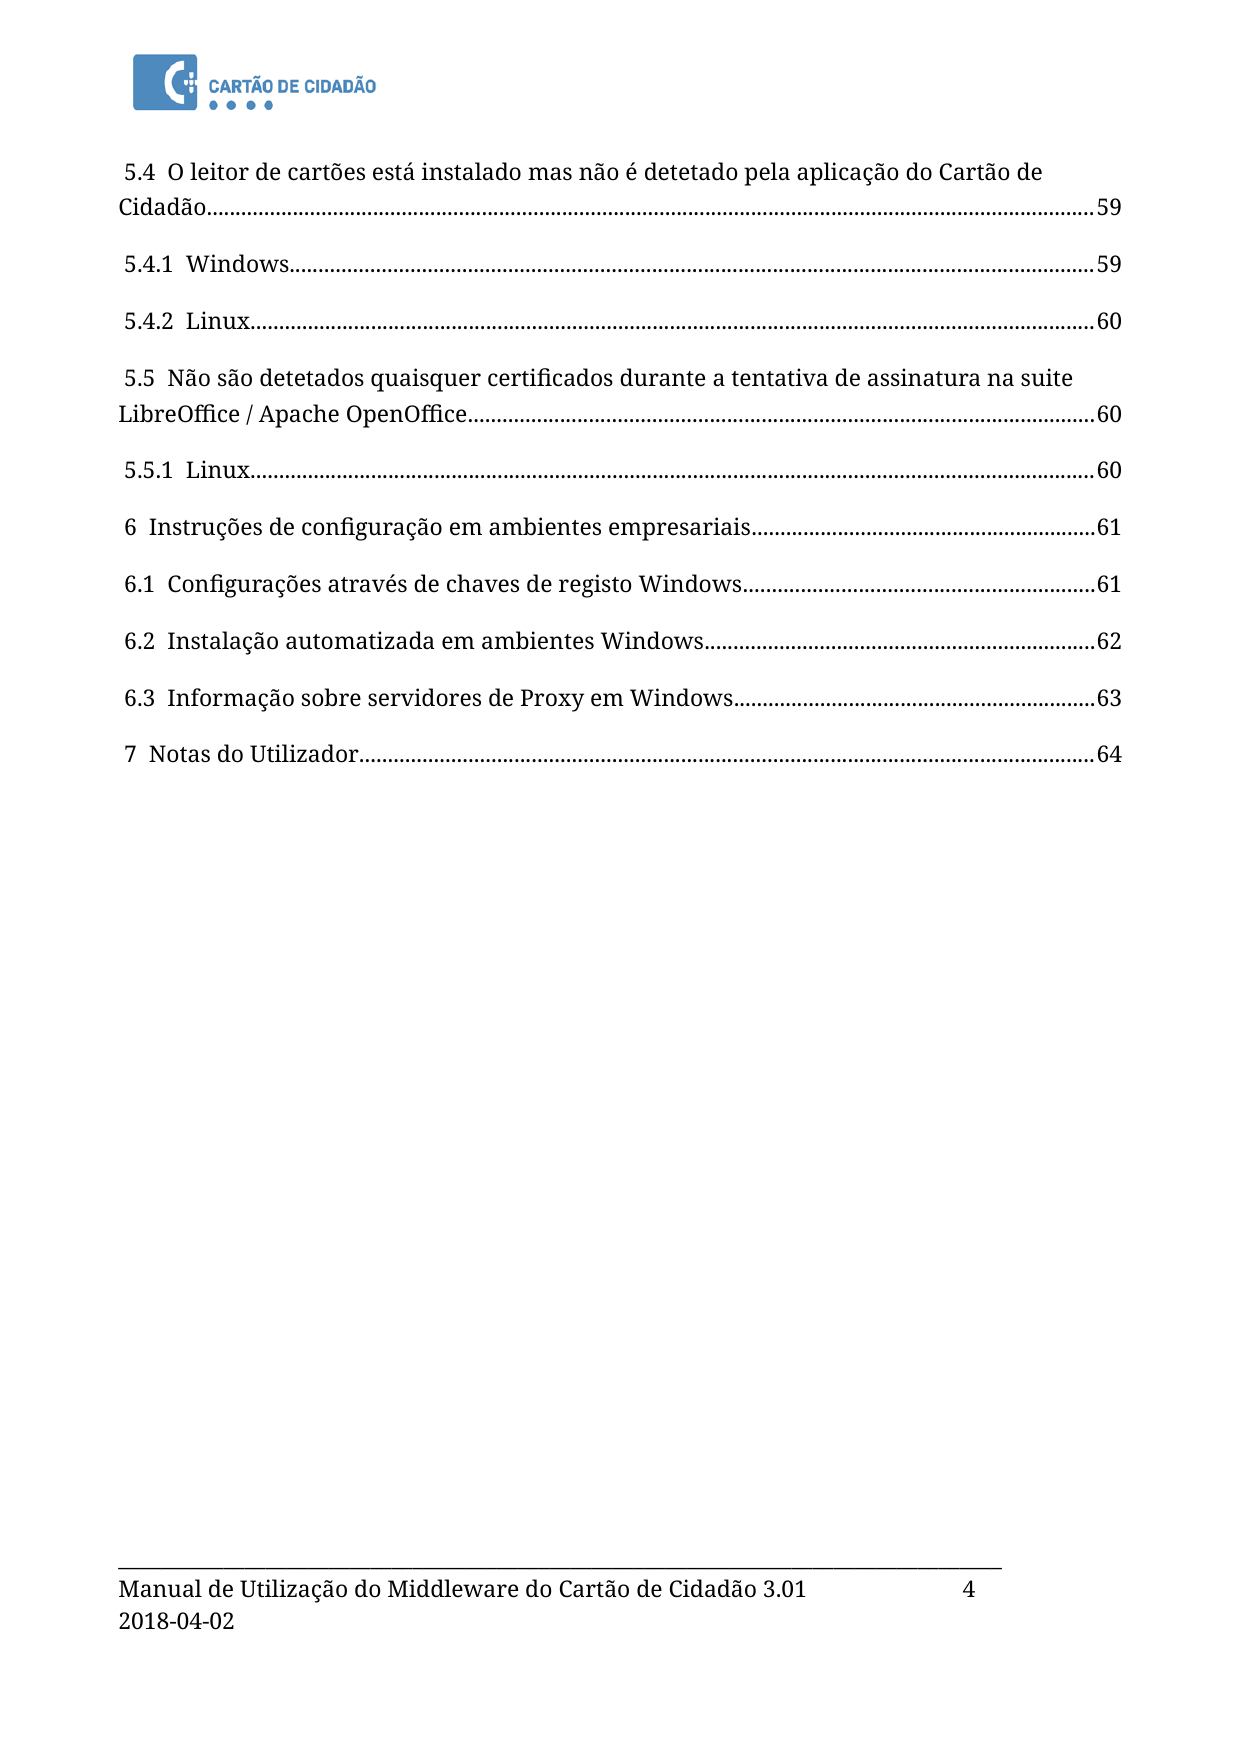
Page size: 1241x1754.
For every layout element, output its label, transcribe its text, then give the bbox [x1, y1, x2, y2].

text 5.4.1 Windows 59 [118, 248, 1122, 279]
text 5.4 O leitor de cartões está instalado mas não é detetado pela aplicação do Cartão de Cidadão 59 [118, 155, 1122, 223]
text 6.1 Configurações através de chaves de registo Windows 61 [118, 568, 1122, 599]
text 5.5 Não são detetados quaisquer certificados durante a tentativa de assinatura na suite LibreOffice / Apache OpenOffice 60 [118, 362, 1122, 429]
text 6 Instruções de configuração em ambientes empresariais 61 [118, 511, 1122, 542]
text 7 Notas do Utilizador 64 [118, 738, 1122, 769]
text 6.2 Instalação automatizada em ambientes Windows 62 [118, 625, 1122, 656]
picture [130, 47, 423, 118]
text 5.5.1 Linux 60 [118, 454, 1122, 486]
text 6.3 Informação sobre servidores de Proxy em Windows 63 [118, 681, 1122, 713]
text 5.4.2 Linux 60 [118, 305, 1122, 336]
